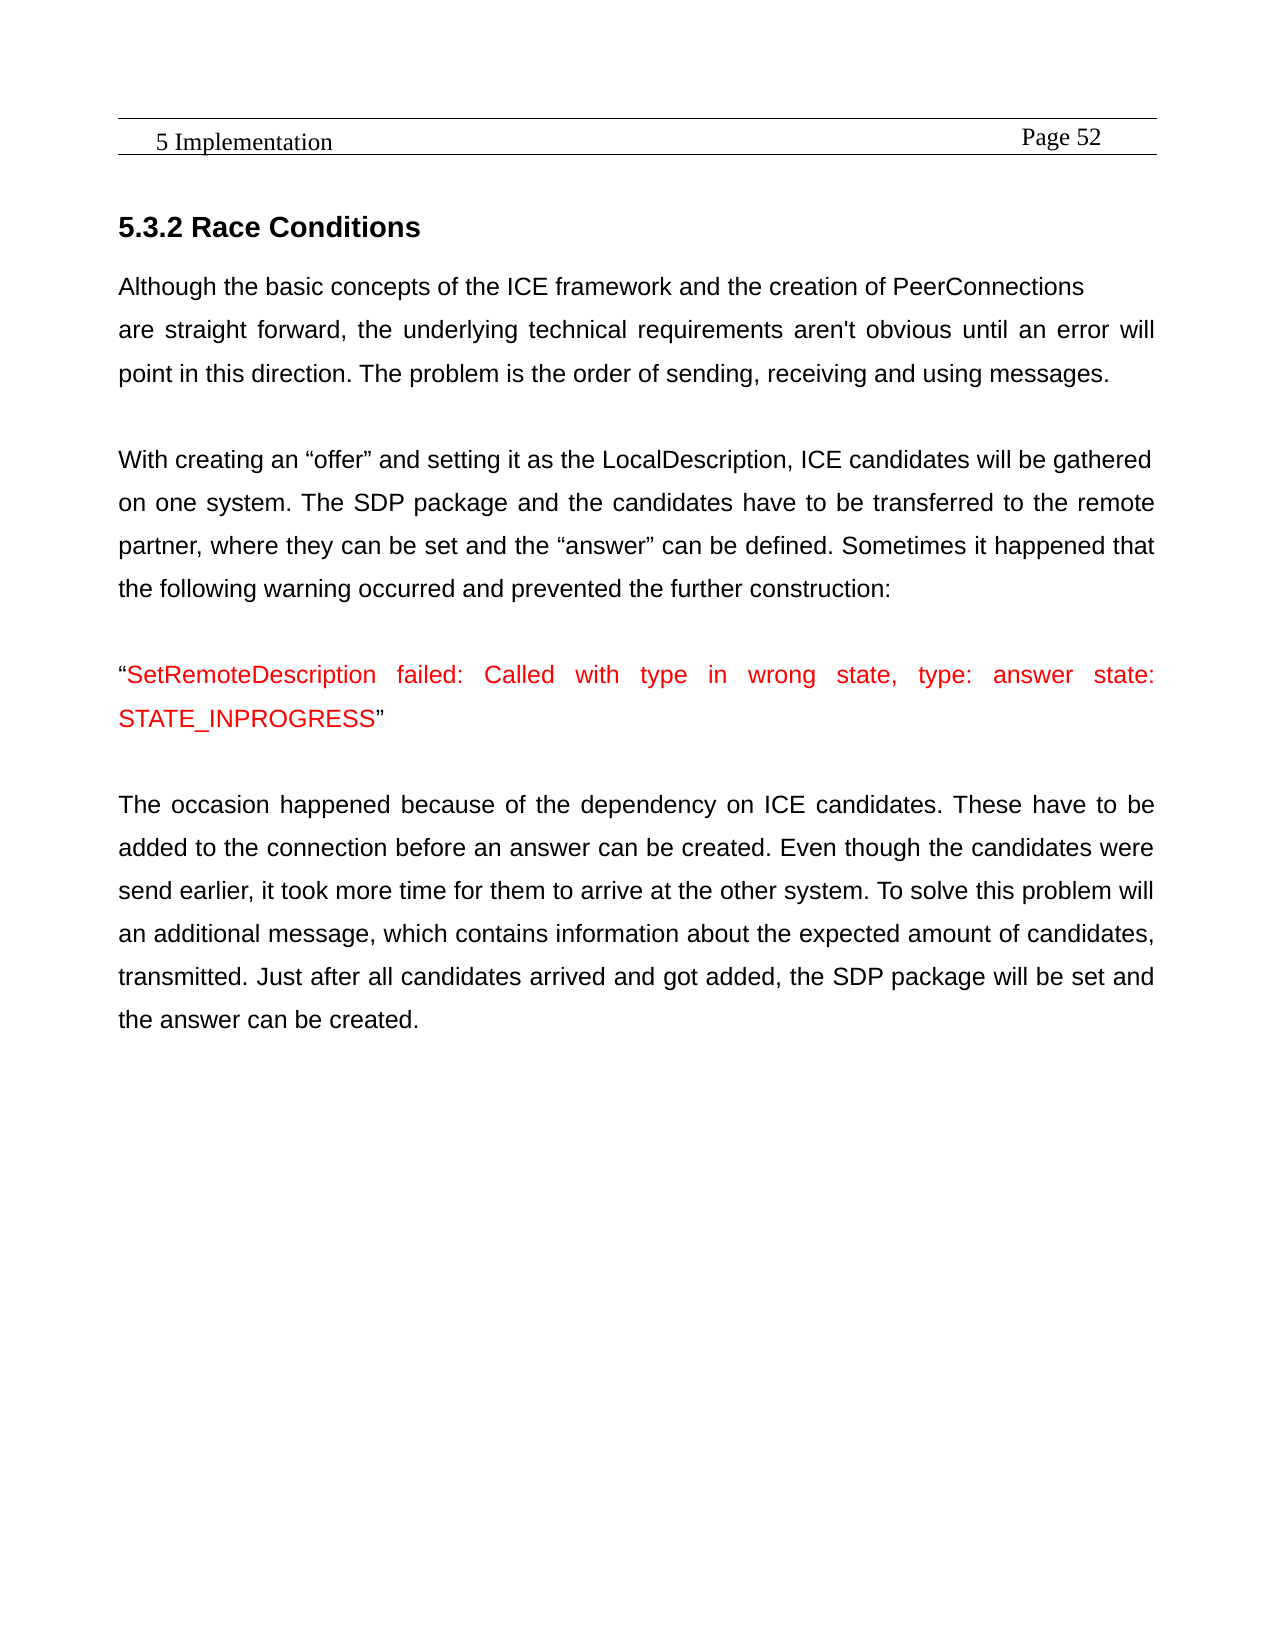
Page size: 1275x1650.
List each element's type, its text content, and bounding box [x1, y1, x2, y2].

text Although the basic concepts of the ICE framework and the creation of PeerConnections [118, 272, 1157, 301]
text on one system. The SDP package and the candidates have to be transferred to the remote partner, where they can be set and the “answer” can be defined. Sometimes it happened that the following warning occurred and prevented the further construction: [118, 488, 1157, 603]
text “SetRemoteDescription failed: Called with type in wrong state, type: answer state: STATE_INPROGRESS” [118, 661, 1157, 732]
text With creating an “offer” and setting it as the LocalDescription, ICE candidates will be gathered [118, 445, 1157, 474]
text The occasion happened because of the dependency on ICE candidates. These have to be added to the connection before an answer can be created. Even though the candidates were send earlier, it took more time for them to arrive at the other system. To solve this problem will an additional message, which contains information about the expected amount of candidates, transmitted. Just after all candidates arrived and got added, the SDP package will be set and the answer can be created. [118, 790, 1157, 1034]
subtitle 5.3.2 Race Conditions [118, 209, 1157, 243]
text are straight forward, the underlying technical requirements aren't obvious until an error will point in this direction. The problem is the order of sending, receiving and using messages. [118, 316, 1157, 387]
